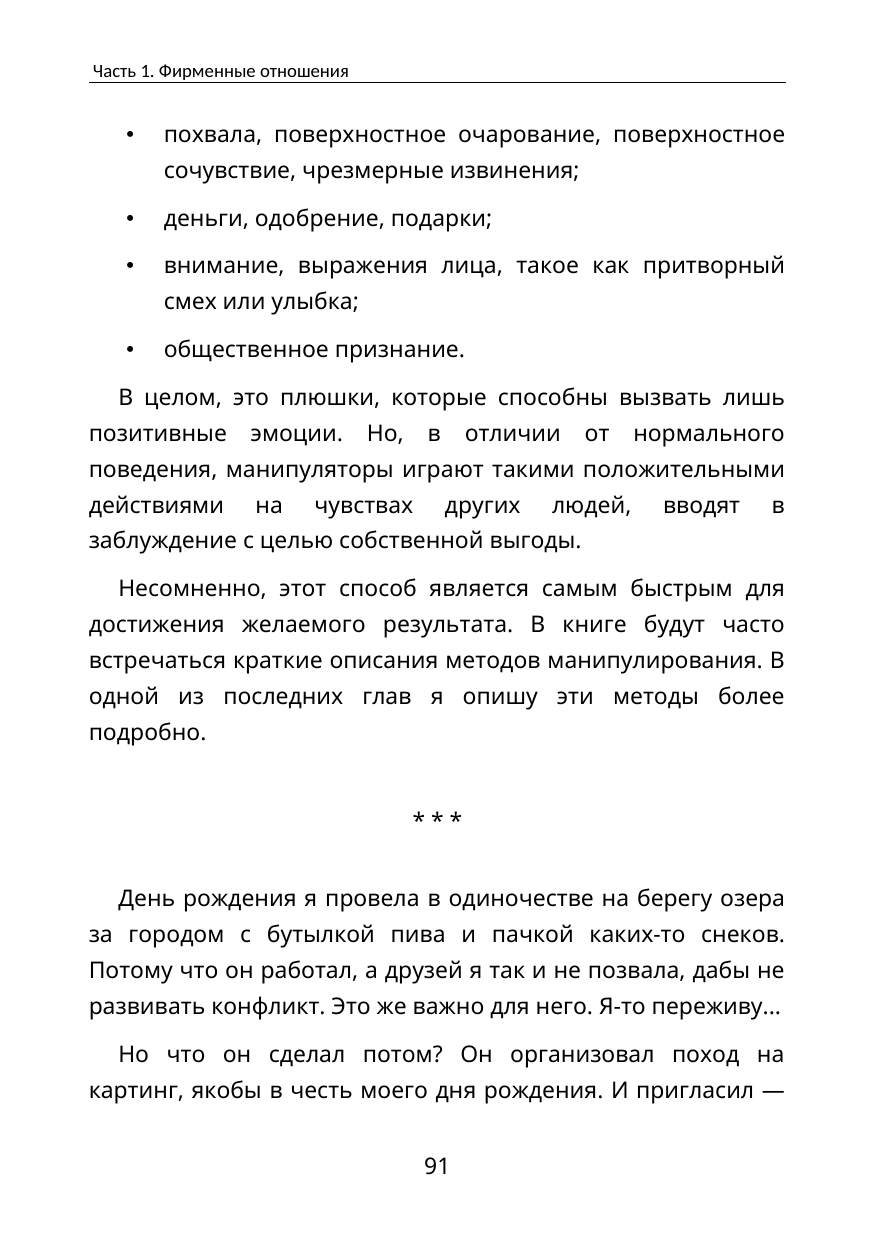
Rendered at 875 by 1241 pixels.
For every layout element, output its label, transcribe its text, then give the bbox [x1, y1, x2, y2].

list общественное признание. [126, 333, 786, 364]
text В целом, это плюшки, которые способны вызвать лишь позитивные эмоции. Но, в отличии от нормального поведения, манипуляторы играют такими положительными действиями на чувствах других людей, вводят в заблуждение с целью собственной выгоды. [88, 381, 786, 556]
text Несомненно, этот способ является самым быстрым для достижения желаемого результата. В книге будут часто встречаться краткие описания методов манипулирования. В одной из последних глав я опишу эти методы более подробно. [88, 572, 786, 747]
list деньги, одобрение, подарки; [126, 202, 786, 233]
subtitle * * * [88, 805, 786, 836]
list внимание, выражения лица, такое как притворный смех или улыбка; [126, 249, 786, 317]
text День рождения я провела в одиночестве на берегу озера за городом с бутылкой пива и пачкой каких-то снеков. Потому что он работал, а друзей я так и не позвала, дабы не развивать конфликт. Это же важно для него. Я-то переживу... [88, 882, 786, 1021]
text Но что он сделал потом? Он организовал поход на картинг, якобы в честь моего дня рождения. И пригласил — [88, 1038, 786, 1105]
list похвала, поверхностное очарование, поверхностное сочувствие, чрезмерные извинения; [126, 118, 786, 185]
